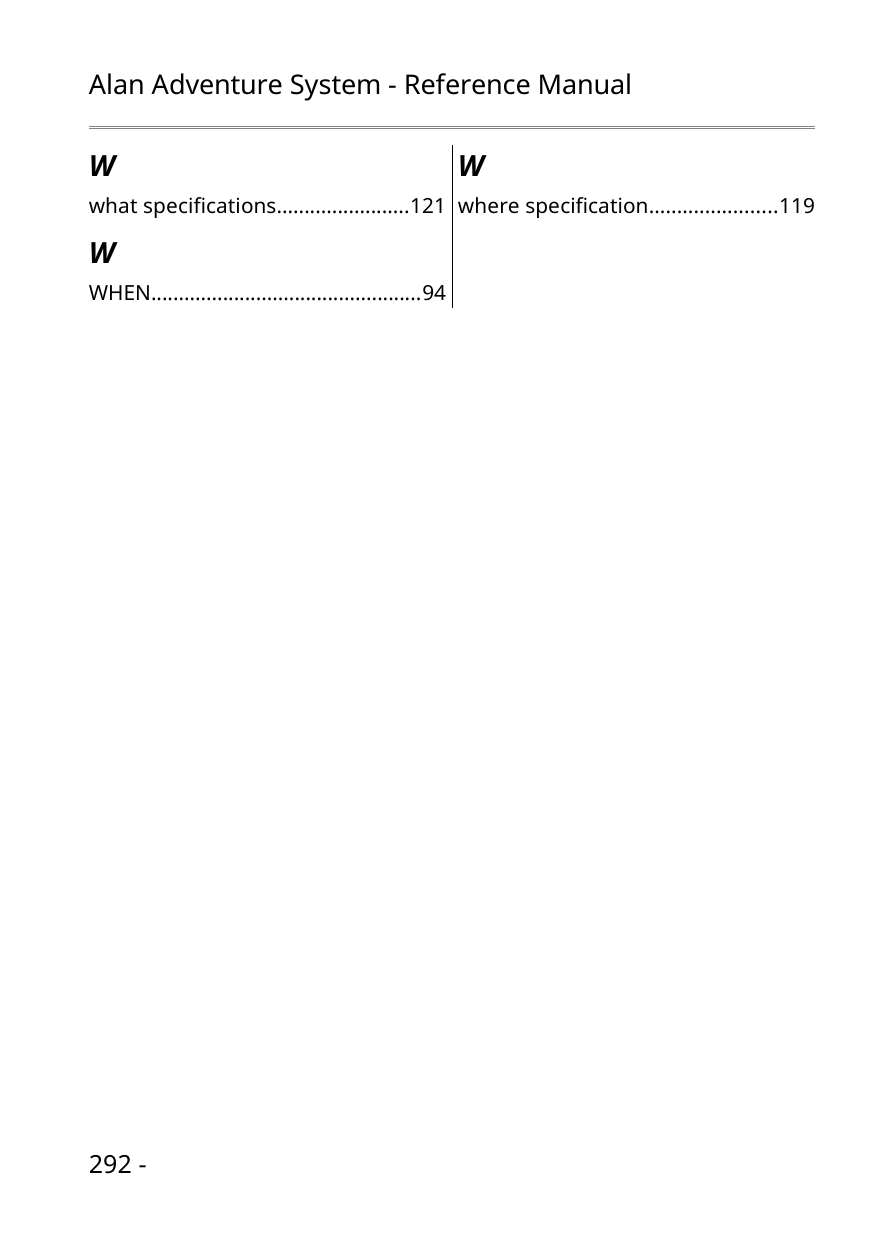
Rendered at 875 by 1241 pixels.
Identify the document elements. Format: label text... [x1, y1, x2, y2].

text w [458, 146, 815, 185]
text w [88, 146, 446, 185]
text W [88, 232, 446, 272]
text WHEN 94 [88, 278, 446, 307]
text what specifications 121 [88, 191, 446, 220]
text where specification 119 [458, 191, 815, 220]
